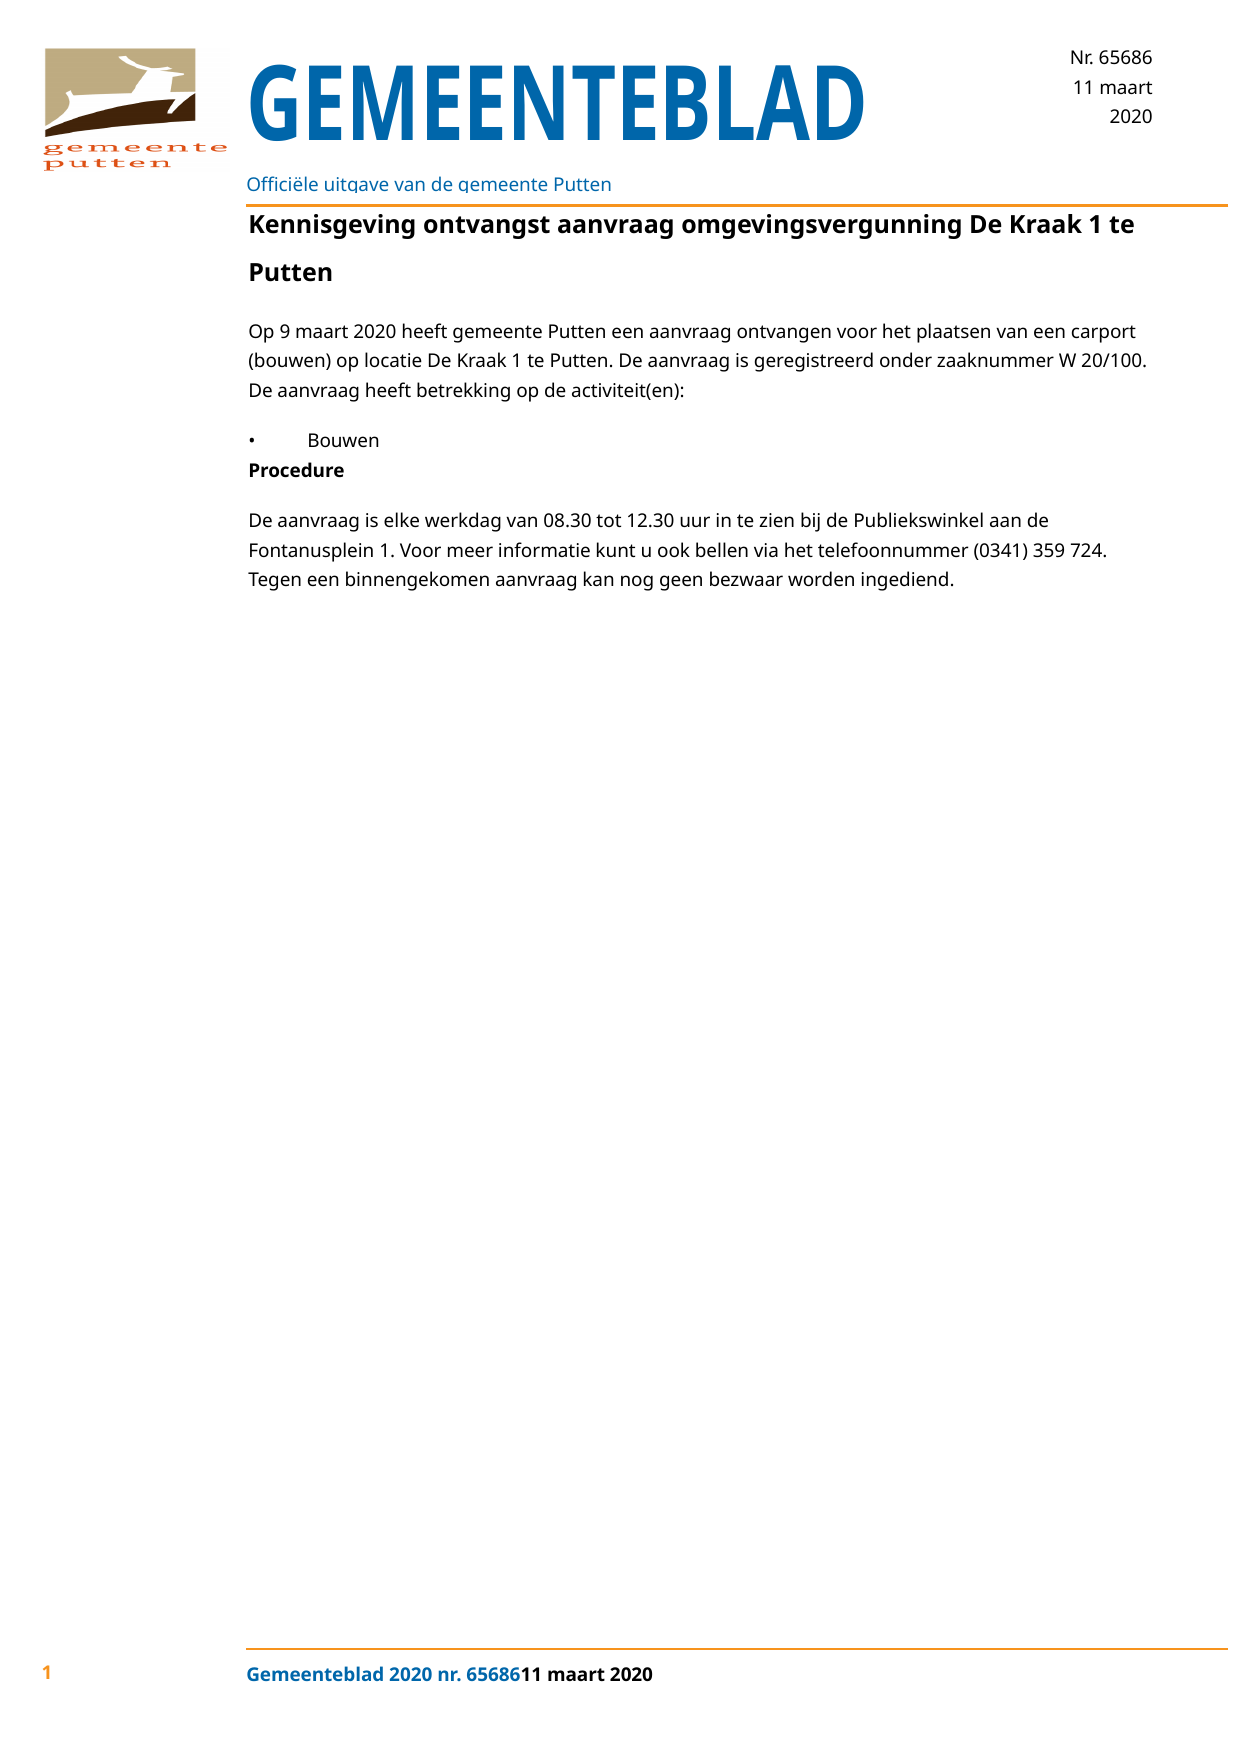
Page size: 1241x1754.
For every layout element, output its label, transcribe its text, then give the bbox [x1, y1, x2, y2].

text Kennisgeving ontvangst aanvraag omgevingsvergunning De Kraak 1 te Putten [248, 207, 1152, 288]
text De aanvraag is elke werkdag van 08.30 tot 12.30 uur in te zien bij de Publiekswinkel aan de Fontanusplein 1. Voor meer informatie kunt u ook bellen via het telefoonnummer (0341) 359 724. Tegen een binnengekomen aanvraag kan nog geen bezwaar worden ingediend. [248, 507, 1152, 592]
text Procedure [248, 457, 1152, 483]
picture [41, 47, 231, 172]
list Bouwen [248, 427, 1152, 453]
text Op 9 maart 2020 heeft gemeente Putten een aanvraag ontvangen voor het plaatsen van een carport (bouwen) op locatie De Kraak 1 te Putten. De aanvraag is geregistreerd onder zaaknummer W 20/100. De aanvraag heeft betrekking op de activiteit(en): [248, 318, 1152, 403]
